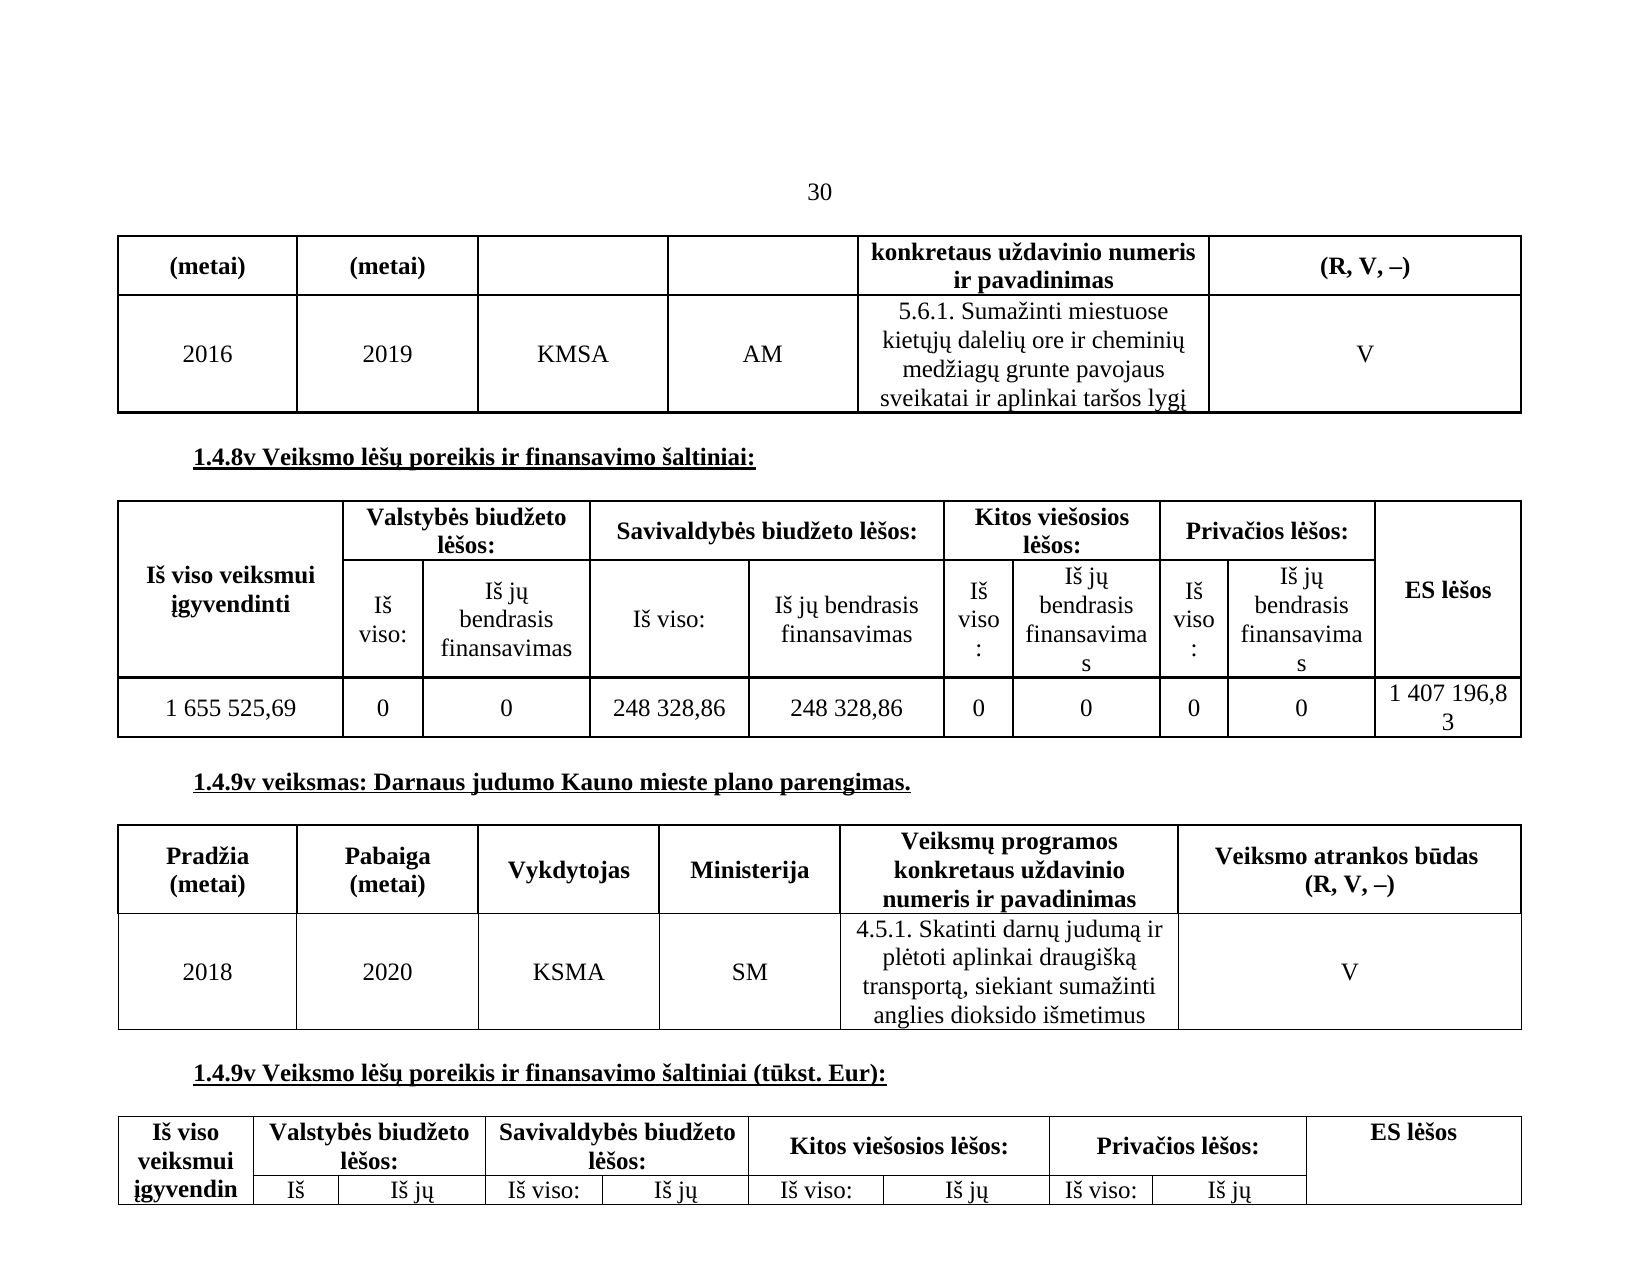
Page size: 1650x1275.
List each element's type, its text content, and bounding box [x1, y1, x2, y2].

table_header Pabaiga (metai) [298, 826, 477, 913]
table_cell V [1179, 914, 1521, 1029]
table_header (metai) [119, 237, 296, 294]
table_header Iš viso veiksmui įgyvendin [119, 1117, 253, 1204]
table_header (metai) [298, 237, 477, 294]
table_cell Iš jų [339, 1176, 485, 1204]
table_cell 0 [945, 679, 1012, 736]
text 1.4.9v Veiksmo lėšų poreikis ir finansavimo šaltiniai (tūkst. Eur): [118, 1058, 1521, 1087]
table_cell 248 328,86 [750, 679, 943, 736]
table_cell 0 [424, 679, 589, 736]
table_header (R, V, –) [1210, 237, 1520, 294]
table_cell Iš viso: [486, 1176, 602, 1204]
table_cell 0 [344, 679, 422, 736]
table_cell Iš viso: [344, 561, 422, 676]
text 1.4.9v veiksmas: Darnaus judumo Kauno mieste plano parengimas. [118, 767, 1521, 796]
table_cell Iš [254, 1176, 338, 1204]
table_cell Iš viso: [945, 561, 1012, 676]
table_header Iš viso veiksmui įgyvendinti [119, 502, 342, 676]
table_cell Iš viso: [1161, 561, 1227, 676]
table_cell Iš jų bendrasis finansavimas [750, 561, 943, 676]
table_cell 0 [1229, 679, 1374, 736]
table_cell KMSA [479, 296, 667, 411]
table_cell 0 [1161, 679, 1227, 736]
table_cell Iš jų bendrasis finansavimas [424, 561, 589, 676]
table_cell 2016 [119, 296, 296, 411]
table_cell SM [660, 914, 840, 1029]
table_header ES lėšos [1307, 1117, 1521, 1204]
table_header Savivaldybės biudžeto lėšos: [591, 502, 943, 559]
table_cell Iš jų bendrasis finansavimas [1014, 561, 1159, 676]
table_header Veiksmų programos konkretaus uždavinio numeris ir pavadinimas [841, 826, 1177, 913]
table_cell 0 [1014, 679, 1159, 736]
table_cell Iš jų [603, 1176, 748, 1204]
text 1.4.8v Veiksmo lėšų poreikis ir finansavimo šaltiniai: [118, 442, 1521, 471]
table_header Ministerija [660, 826, 839, 913]
table_cell 2019 [298, 296, 477, 411]
table_cell KSMA [479, 914, 659, 1029]
table_cell Iš viso: [749, 1176, 883, 1204]
table_header [669, 237, 857, 294]
table_cell 4.5.1. Skatinti darnų judumą ir plėtoti aplinkai draugišką transportą, siekiant sumažinti anglies dioksido išmetimus [841, 914, 1178, 1029]
table_cell 1 655 525,69 [119, 679, 342, 736]
table_cell Iš viso: [1050, 1176, 1152, 1204]
table_cell Iš jų [1153, 1176, 1306, 1204]
table_header Veiksmo atrankos būdas (R, V, –) [1179, 826, 1520, 913]
table_header ES lėšos [1376, 502, 1520, 676]
table_header Privačios lėšos: [1161, 502, 1374, 559]
table_cell AM [669, 296, 857, 411]
table_header Vykdytojas [479, 826, 658, 913]
table_header Privačios lėšos: [1050, 1117, 1306, 1174]
table_cell 248 328,86 [591, 679, 748, 736]
table_header Pradžia (metai) [119, 826, 296, 913]
table_header Savivaldybės biudžeto lėšos: [486, 1117, 748, 1174]
table_header Valstybės biudžeto lėšos: [254, 1117, 485, 1174]
table_cell Iš jų bendrasis finansavimas [1229, 561, 1374, 676]
table_header konkretaus uždavinio numeris ir pavadinimas [859, 237, 1208, 294]
table_cell 1 407 196,83 [1376, 679, 1520, 736]
table_cell 5.6.1. Sumažinti miestuose kietųjų dalelių ore ir cheminių medžiagų grunte pavojaus sveikatai ir aplinkai taršos lygį [859, 296, 1208, 411]
table_header Valstybės biudžeto lėšos: [344, 502, 589, 559]
table_cell Iš jų [884, 1176, 1049, 1204]
table_header Kitos viešosios lėšos: [945, 502, 1159, 559]
table_header [479, 237, 667, 294]
table_cell Iš viso: [591, 561, 748, 676]
table_header Kitos viešosios lėšos: [749, 1117, 1049, 1174]
table_cell V [1210, 296, 1520, 411]
table_cell 2018 [119, 914, 296, 1029]
table_cell 2020 [297, 914, 478, 1029]
